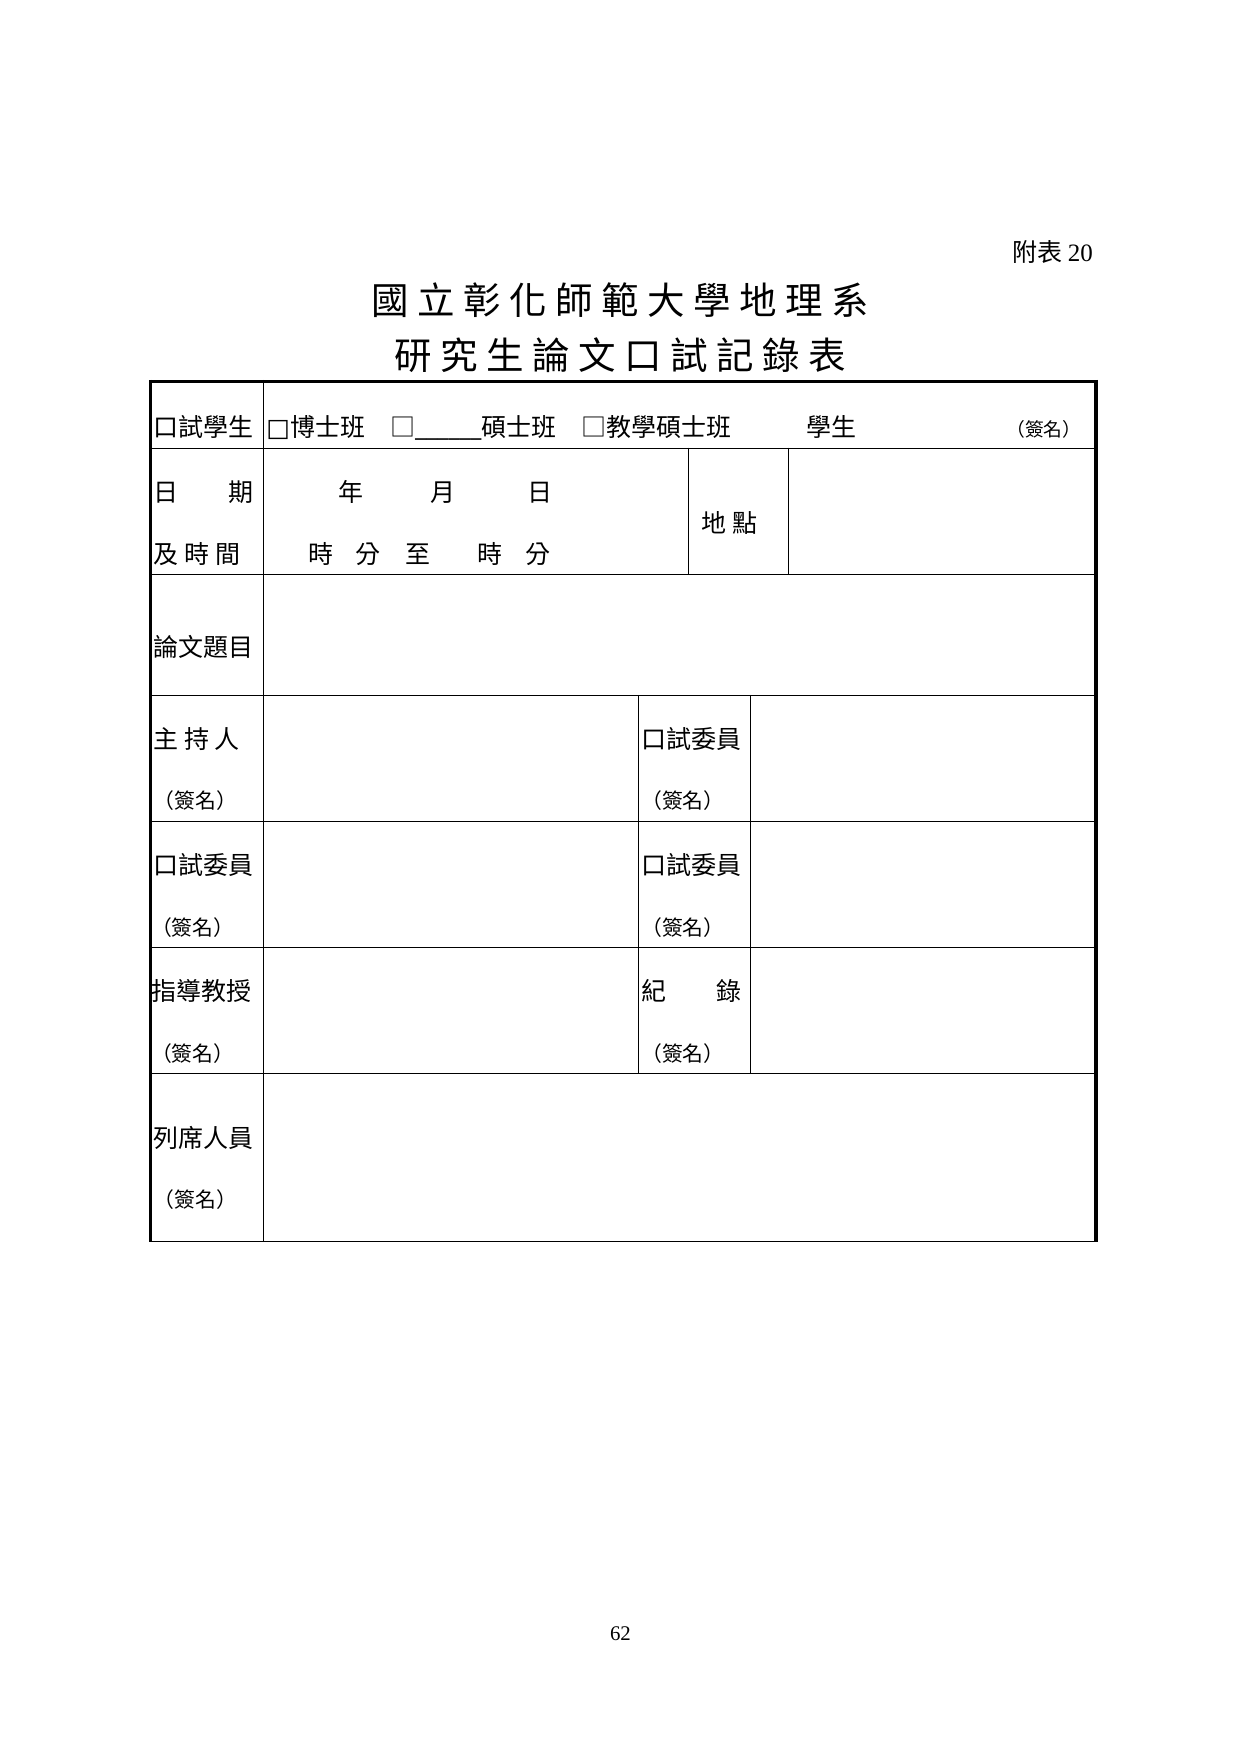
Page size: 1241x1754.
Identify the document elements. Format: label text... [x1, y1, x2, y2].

table_cell 口試委員 （簽名） [152, 822, 263, 947]
table_cell 指導教授 （簽名） [152, 948, 263, 1073]
table_cell 列席人員 （簽名） [152, 1074, 263, 1241]
table_cell 口試委員 （簽名） [639, 822, 750, 947]
table_header □博士班 □______碩士班 □教學碩士班 學生 （簽名） [264, 383, 1094, 448]
table_cell [264, 696, 638, 821]
table_header 口試學生 [152, 383, 263, 448]
table_cell 口試委員 （簽名） [639, 696, 750, 821]
text 國立彰化師範大學地理系 [148, 271, 1092, 326]
text 附表 20 [148, 209, 1092, 271]
table_cell 論文題目 [152, 575, 263, 695]
table_cell [264, 948, 638, 1073]
table_cell [751, 696, 1094, 821]
table_cell 年 月 日 時 分 至 時 分 [264, 449, 688, 574]
table_cell [264, 575, 1094, 695]
table_cell 主 持 人 （簽名） [152, 696, 263, 821]
table_cell [264, 822, 638, 947]
text 研究生論文口試記錄表 [148, 326, 1092, 380]
table_cell 地 點 [689, 449, 788, 574]
table_cell 日 期 及 時 間 [152, 449, 263, 574]
table_cell [264, 1074, 1094, 1241]
table_cell [751, 948, 1094, 1073]
table_cell [751, 822, 1094, 947]
table_cell 紀 錄 （簽名） [639, 948, 750, 1073]
table_cell [789, 449, 1094, 574]
